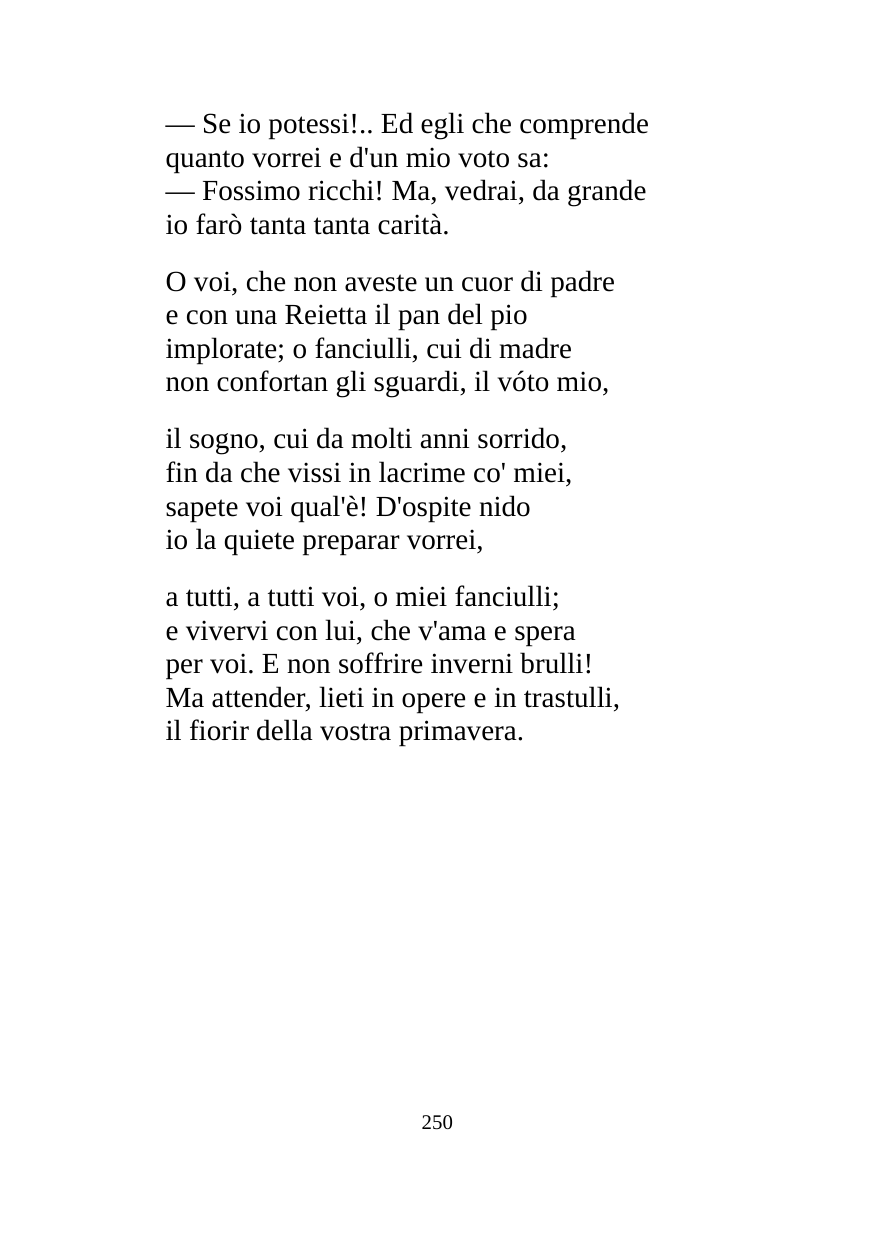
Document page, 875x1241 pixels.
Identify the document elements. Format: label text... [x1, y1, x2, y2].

text — Se io potessi!.. Ed egli che comprende quanto vorrei e d'un mio voto sa: — Fossimo ricchi! Ma, vedrai, da grande io farò tanta tanta carità. [165, 106, 768, 240]
text a tutti, a tutti voi, o miei fanciulli; e vivervi con lui, che v'ama e spera per voi. E non soffrire inverni brulli! Ma attender, lieti in opere e in trastulli, il fiorir della vostra primavera. [165, 579, 768, 747]
text il sogno, cui da molti anni sorrido, fin da che vissi in lacrime co' miei, sapete voi qual'è! D'ospite nido io la quiete preparar vorrei, [165, 422, 768, 556]
text O voi, che non aveste un cuor di padre e con una Reietta il pan del pio implorate; o fanciulli, cui di madre non confortan gli sguardi, il vóto mio, [165, 264, 768, 398]
